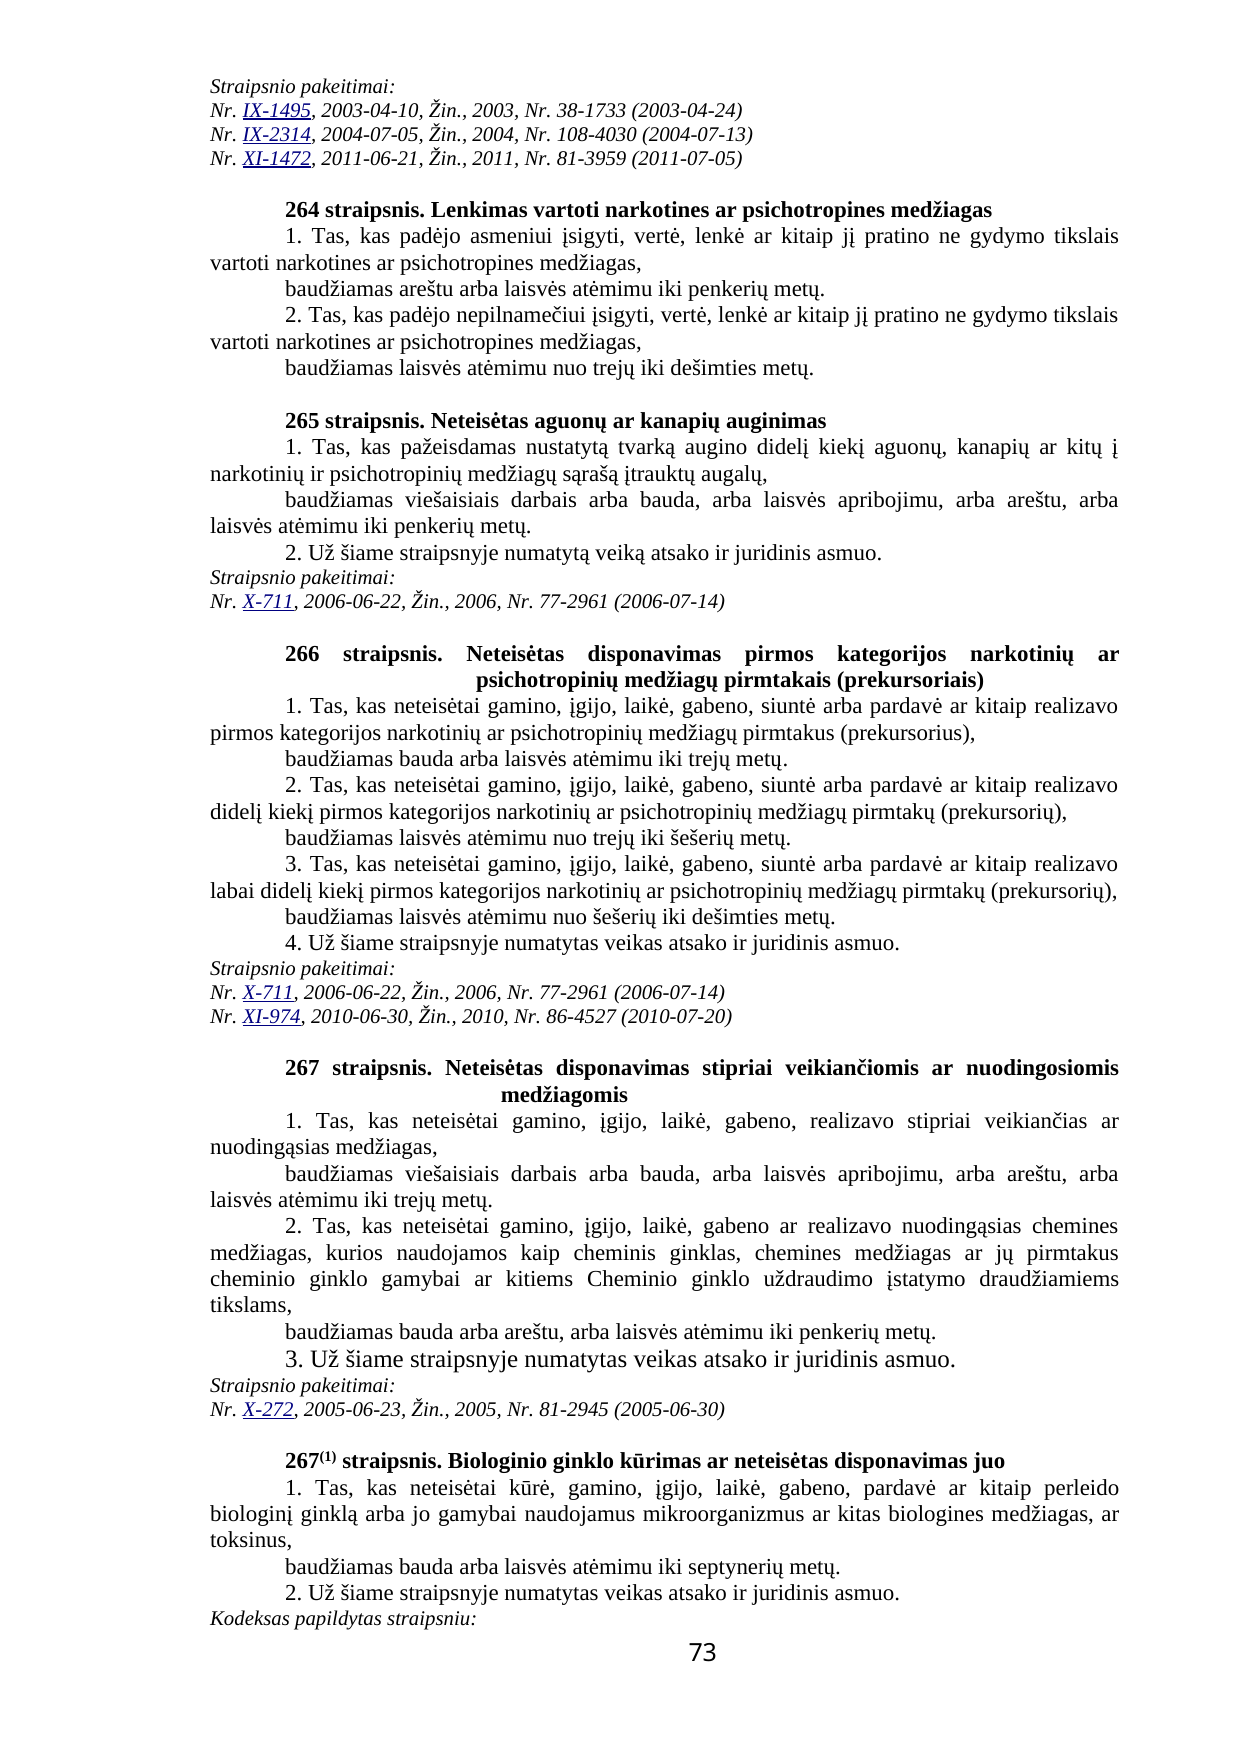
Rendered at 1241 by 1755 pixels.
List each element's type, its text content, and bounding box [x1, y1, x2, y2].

text Straipsnio pakeitimai: [210, 565, 1120, 589]
text Straipsnio pakeitimai: [210, 956, 1120, 980]
text baudžiamas laisvės atėmimu nuo šešerių iki dešimties metų. [210, 903, 1120, 929]
text 267 straipsnis. Neteisėtas disponavimas stipriai veikiančiomis ar nuodingosiomis medžiagomis [285, 1054, 1120, 1107]
text 3. Už šiame straipsnyje numatytas veikas atsako ir juridinis asmuo. [210, 1344, 1120, 1373]
text 1. Tas, kas neteisėtai gamino, įgijo, laikė, gabeno, realizavo stipriai veikiančias ar nuodingąsias medžiagas, [210, 1107, 1120, 1160]
text Nr. XI-974, 2010-06-30, Žin., 2010, Nr. 86-4527 (2010-07-20) [210, 1004, 1120, 1028]
text 2. Tas, kas neteisėtai gamino, įgijo, laikė, gabeno ar realizavo nuodingąsias chemines medžiagas, kurios naudojamos kaip cheminis ginklas, chemines medžiagas ar jų pirmtakus cheminio ginklo gamybai ar kitiems Cheminio ginklo uždraudimo įstatymo draudžiamiems tikslams, [210, 1212, 1120, 1318]
text Nr. X-711, 2006-06-22, Žin., 2006, Nr. 77-2961 (2006-07-14) [210, 980, 1120, 1004]
text Nr. IX-1495, 2003-04-10, Žin., 2003, Nr. 38-1733 (2003-04-24) [210, 98, 1120, 122]
text 1. Tas, kas neteisėtai kūrė, gamino, įgijo, laikė, gabeno, pardavė ar kitaip perleido biologinį ginklą arba jo gamybai naudojamus mikroorganizmus ar kitas biologines medžiagas, ar toksinus, [210, 1474, 1120, 1553]
text 1. Tas, kas neteisėtai gamino, įgijo, laikė, gabeno, siuntė arba pardavė ar kitaip realizavo pirmos kategorijos narkotinių ar psichotropinių medžiagų pirmtakus (prekursorius), [210, 692, 1120, 745]
text 1. Tas, kas pažeisdamas nustatytą tvarką augino didelį kiekį aguonų, kanapių ar kitų į narkotinių ir psichotropinių medžiagų sąrašą įtrauktų augalų, [210, 433, 1120, 486]
text baudžiamas bauda arba laisvės atėmimu iki trejų metų. [210, 745, 1120, 771]
text Nr. X-272, 2005-06-23, Žin., 2005, Nr. 81-2945 (2005-06-30) [210, 1397, 1120, 1421]
text 264 straipsnis. Lenkimas vartoti narkotines ar psichotropines medžiagas [210, 196, 1120, 222]
text 2. Tas, kas neteisėtai gamino, įgijo, laikė, gabeno, siuntė arba pardavė ar kitaip realizavo didelį kiekį pirmos kategorijos narkotinių ar psichotropinių medžiagų pirmtakų (prekursorių), [210, 771, 1120, 824]
text Nr. XI-1472, 2011-06-21, Žin., 2011, Nr. 81-3959 (2011-07-05) [210, 146, 1120, 170]
text Nr. X-711, 2006-06-22, Žin., 2006, Nr. 77-2961 (2006-07-14) [210, 589, 1120, 613]
text baudžiamas bauda arba laisvės atėmimu iki septynerių metų. [210, 1553, 1120, 1579]
text 2. Už šiame straipsnyje numatytą veiką atsako ir juridinis asmuo. [210, 539, 1120, 565]
text Kodeksas papildytas straipsniu: [210, 1606, 1120, 1630]
text baudžiamas viešaisiais darbais arba bauda, arba laisvės apribojimu, arba areštu, arba laisvės atėmimu iki penkerių metų. [210, 486, 1120, 539]
text 4. Už šiame straipsnyje numatytas veikas atsako ir juridinis asmuo. [210, 929, 1120, 956]
text baudžiamas laisvės atėmimu nuo trejų iki šešerių metų. [210, 824, 1120, 850]
text 3. Tas, kas neteisėtai gamino, įgijo, laikė, gabeno, siuntė arba pardavė ar kitaip realizavo labai didelį kiekį pirmos kategorijos narkotinių ar psichotropinių medžiagų pirmtakų (prekursorių), [210, 850, 1120, 903]
text 267(1) straipsnis. Biologinio ginklo kūrimas ar neteisėtas disponavimas juo [210, 1447, 1120, 1474]
text 265 straipsnis. Neteisėtas aguonų ar kanapių auginimas [210, 407, 1120, 433]
text Nr. IX-2314, 2004-07-05, Žin., 2004, Nr. 108-4030 (2004-07-13) [210, 122, 1120, 146]
text 266 straipsnis. Neteisėtas disponavimas pirmos kategorijos narkotinių ar psichotropinių medžiagų pirmtakais (prekursoriais) [285, 639, 1120, 692]
text baudžiamas areštu arba laisvės atėmimu iki penkerių metų. [210, 275, 1120, 302]
text 2. Už šiame straipsnyje numatytas veikas atsako ir juridinis asmuo. [210, 1579, 1120, 1606]
text Straipsnio pakeitimai: [210, 73, 1120, 98]
text 1. Tas, kas padėjo asmeniui įsigyti, vertė, lenkė ar kitaip jį pratino ne gydymo tikslais vartoti narkotines ar psichotropines medžiagas, [210, 222, 1120, 275]
text baudžiamas viešaisiais darbais arba bauda, arba laisvės apribojimu, arba areštu, arba laisvės atėmimu iki trejų metų. [210, 1160, 1120, 1212]
text baudžiamas laisvės atėmimu nuo trejų iki dešimties metų. [210, 354, 1120, 381]
text baudžiamas bauda arba areštu, arba laisvės atėmimu iki penkerių metų. [210, 1318, 1120, 1344]
text Straipsnio pakeitimai: [210, 1373, 1120, 1397]
text 2. Tas, kas padėjo nepilnamečiui įsigyti, vertė, lenkė ar kitaip jį pratino ne gydymo tikslais vartoti narkotines ar psichotropines medžiagas, [210, 302, 1120, 354]
